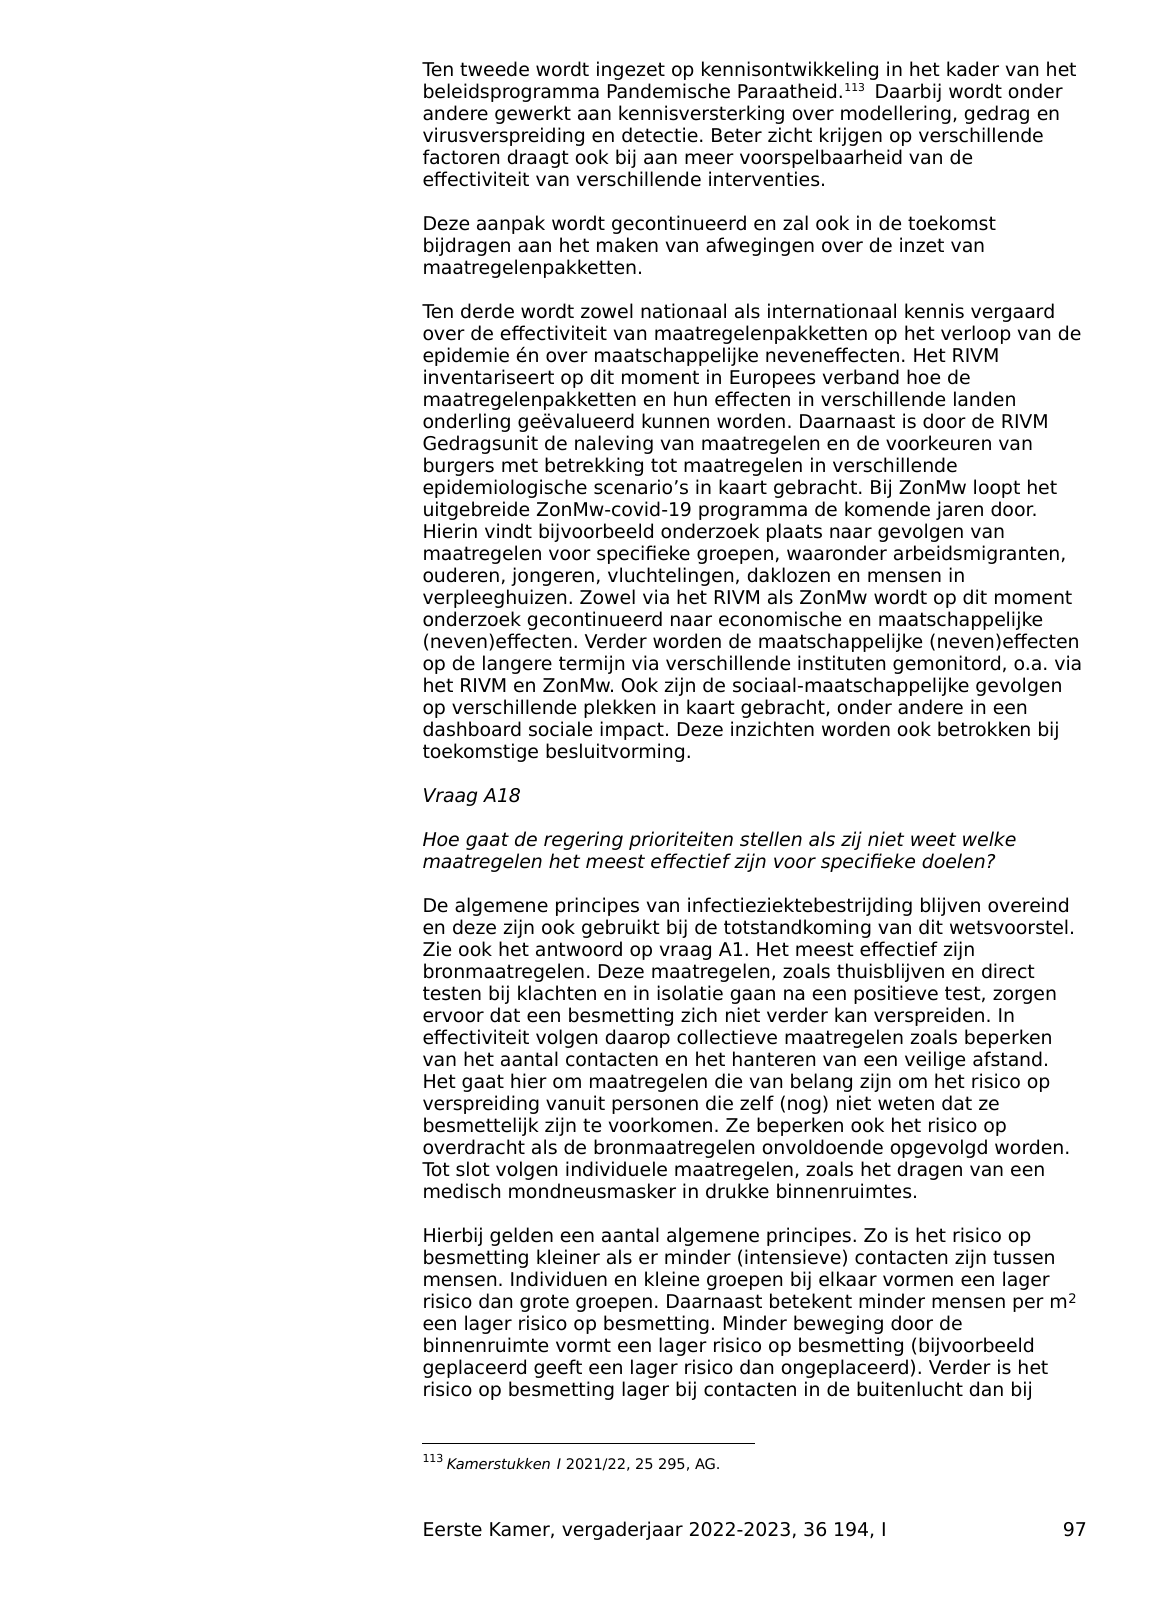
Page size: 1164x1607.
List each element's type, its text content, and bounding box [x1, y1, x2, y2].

text Kamerstukken I 2021/22, 25 295, AG. [422, 1452, 1087, 1474]
text Deze aanpak wordt gecontinueerd en zal ook in de toekomst bijdragen aan het maken van afwegingen over de inzet van maatregelenpakketten. [422, 213, 1087, 279]
text Hierbij gelden een aantal algemene principes. Zo is het risico op besmetting kleiner als er minder (intensieve) contacten zijn tussen mensen. Individuen en kleine groepen bij elkaar vormen een lager risico dan grote groepen. Daarnaast betekent minder mensen per m2 een lager risico op besmetting. Minder beweging door de binnenruimte vormt een lager risico op besmetting (bijvoorbeeld geplaceerd geeft een lager risico dan ongeplaceerd). Verder is het risico op besmetting lager bij contacten in de buitenlucht dan bij [422, 1225, 1087, 1401]
subtitle Vraag A18 [422, 785, 1087, 807]
text De algemene principes van infectieziektebestrijding blijven overeind en deze zijn ook gebruikt bij de totstandkoming van dit wetsvoorstel. Zie ook het antwoord op vraag A1. Het meest effectief zijn bronmaatregelen. Deze maatregelen, zoals thuisblijven en direct testen bij klachten en in isolatie gaan na een positieve test, zorgen ervoor dat een besmetting zich niet verder kan verspreiden. In effectiviteit volgen daarop collectieve maatregelen zoals beperken van het aantal contacten en het hanteren van een veilige afstand. Het gaat hier om maatregelen die van belang zijn om het risico op verspreiding vanuit personen die zelf (nog) niet weten dat ze besmettelijk zijn te voorkomen. Ze beperken ook het risico op overdracht als de bronmaatregelen onvoldoende opgevolgd worden. Tot slot volgen individuele maatregelen, zoals het dragen van een medisch mondneusmasker in drukke binnenruimtes. [422, 895, 1087, 1203]
text Hoe gaat de regering prioriteiten stellen als zij niet weet welke maatregelen het meest effectief zijn voor specifieke doelen? [422, 829, 1087, 873]
text Ten tweede wordt ingezet op kennisontwikkeling in het kader van het beleidsprogramma Pandemische Paraatheid. Daarbij wordt onder andere gewerkt aan kennisversterking over modellering, gedrag en virusverspreiding en detectie. Beter zicht krijgen op verschillende factoren draagt ook bij aan meer voorspelbaarheid van de effectiviteit van verschillende interventies. [422, 59, 1087, 191]
text Ten derde wordt zowel nationaal als internationaal kennis vergaard over de effectiviteit van maatregelenpakketten op het verloop van de epidemie én over maatschappelijke neveneffecten. Het RIVM inventariseert op dit moment in Europees verband hoe de maatregelenpakketten en hun effecten in verschillende landen onderling geëvalueerd kunnen worden. Daarnaast is door de RIVM Gedragsunit de naleving van maatregelen en de voorkeuren van burgers met betrekking tot maatregelen in verschillende epidemiologische scenario’s in kaart gebracht. Bij ZonMw loopt het uitgebreide ZonMw-covid-19 programma de komende jaren door. Hierin vindt bijvoorbeeld onderzoek plaats naar gevolgen van maatregelen voor specifieke groepen, waaronder arbeidsmigranten, ouderen, jongeren, vluchtelingen, daklozen en mensen in verpleeghuizen. Zowel via het RIVM als ZonMw wordt op dit moment onderzoek gecontinueerd naar economische en maatschappelijke (neven)effecten. Verder worden de maatschappelijke (neven)effecten op de langere termijn via verschillende instituten gemonitord, o.a. via het RIVM en ZonMw. Ook zijn de sociaal-maatschappelijke gevolgen op verschillende plekken in kaart gebracht, onder andere in een dashboard sociale impact. Deze inzichten worden ook betrokken bij toekomstige besluitvorming. [422, 301, 1087, 763]
